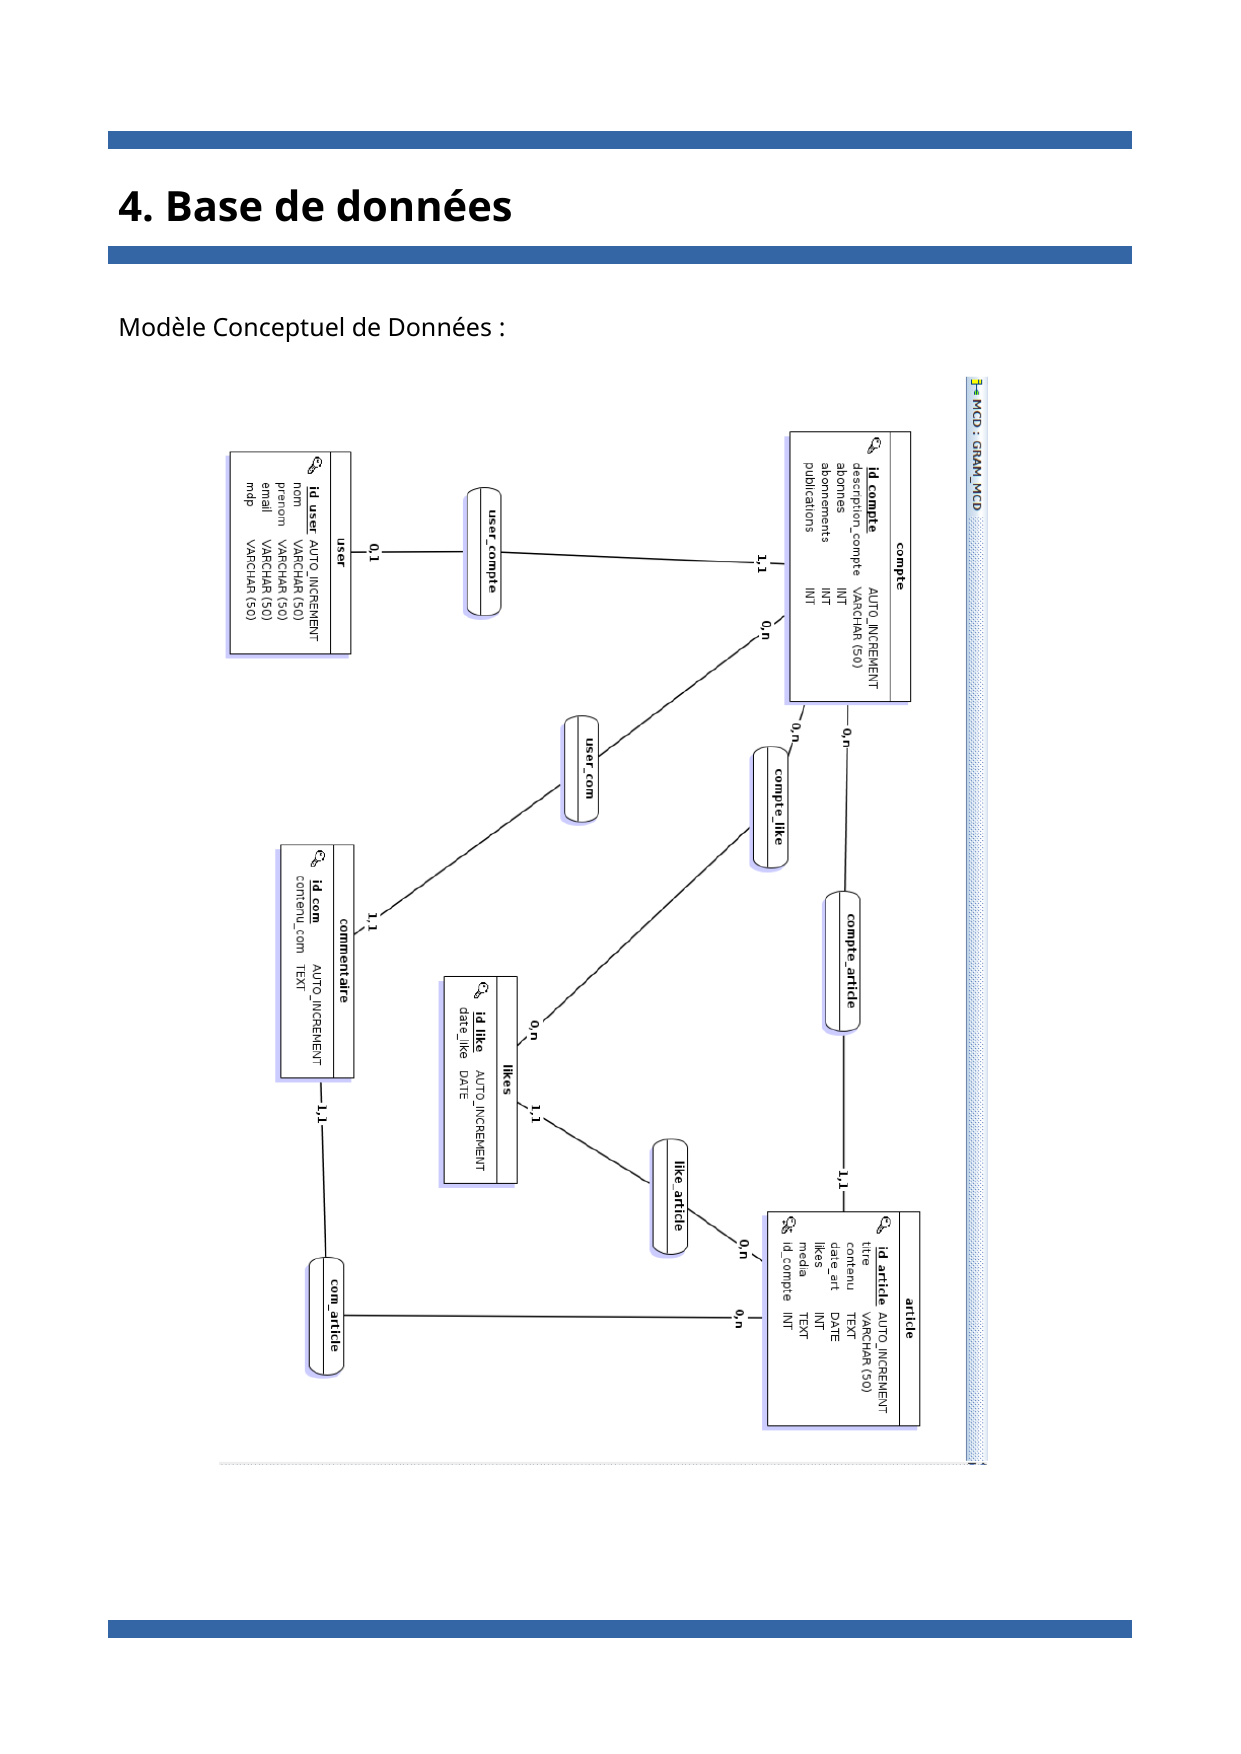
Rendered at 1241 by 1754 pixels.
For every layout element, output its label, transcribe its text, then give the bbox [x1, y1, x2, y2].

picture [219, 378, 988, 1465]
text Modèle Conceptuel de Données : [118, 310, 1122, 344]
text 4. Base de données [118, 176, 1122, 233]
